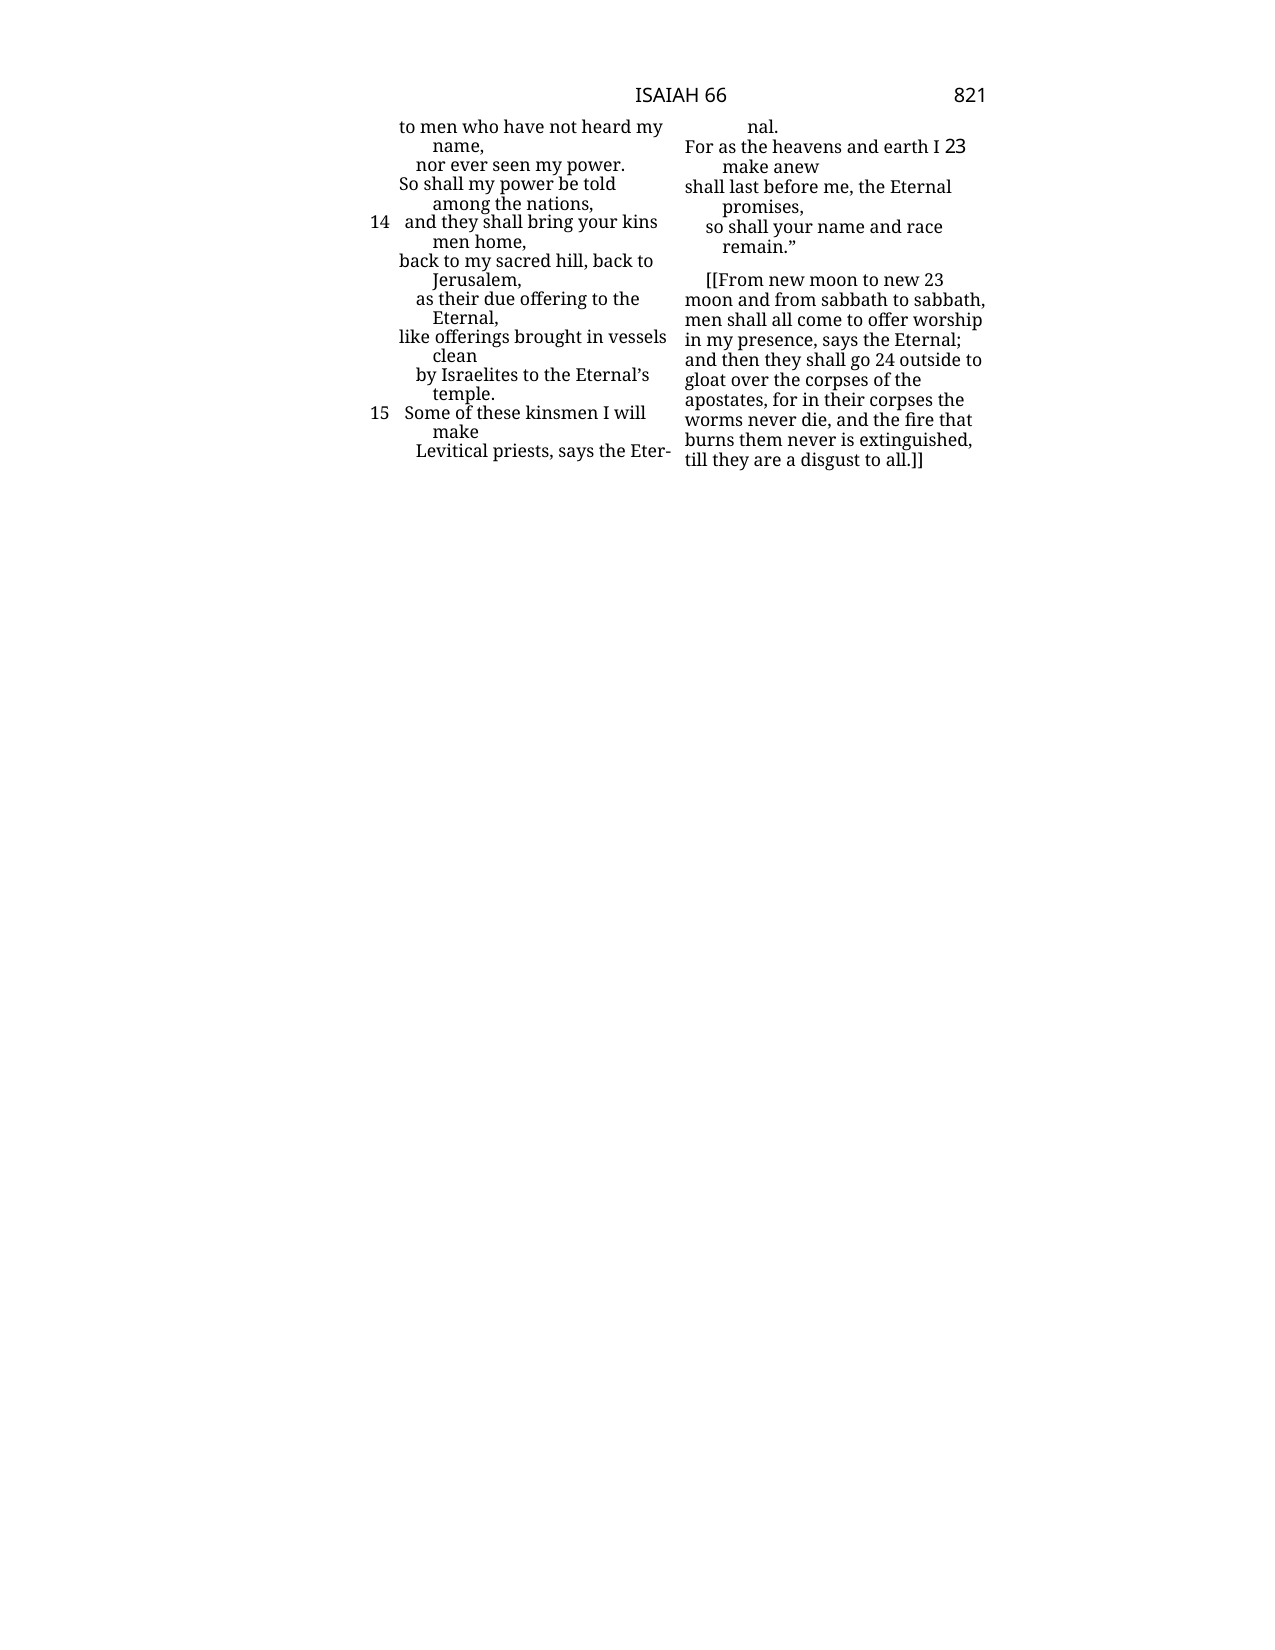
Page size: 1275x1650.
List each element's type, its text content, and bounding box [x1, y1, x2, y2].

text make [432, 423, 674, 442]
list and they shall bring your kins­ [370, 214, 674, 233]
text so shall your name and race remain.” [705, 217, 989, 257]
text shall last before me, the Eternal promises, [684, 177, 989, 217]
text back to my sacred hill, back to Jerusalem, [399, 252, 674, 290]
text Levitical priests, says the Eter­ [416, 442, 674, 462]
text nal. [730, 118, 989, 137]
list Some of these kinsmen I will [370, 404, 674, 423]
text men home, [432, 233, 674, 252]
text [[From new moon to new 23 moon and from sabbath to sab­bath, men shall all come to offer worship in my presence, says the Eternal; and then they shall go 24 outside to gloat over the corpses of the apostates, for in their corpses the worms never die, and the fire that burns them never is extinguished, till they are a dis­gust to all.]] [684, 270, 989, 470]
text For as the heavens and earth I 23 make anew [684, 137, 989, 177]
text to men who have not heard my name, [399, 118, 674, 157]
text So shall my power be told among the nations, [399, 176, 674, 214]
text like offerings brought in vessels clean [399, 328, 674, 366]
text nor ever seen my power. [416, 157, 674, 176]
text as their due offering to the Eternal, [416, 290, 674, 328]
text by Israelites to the Eternal’s temple. [416, 366, 674, 404]
